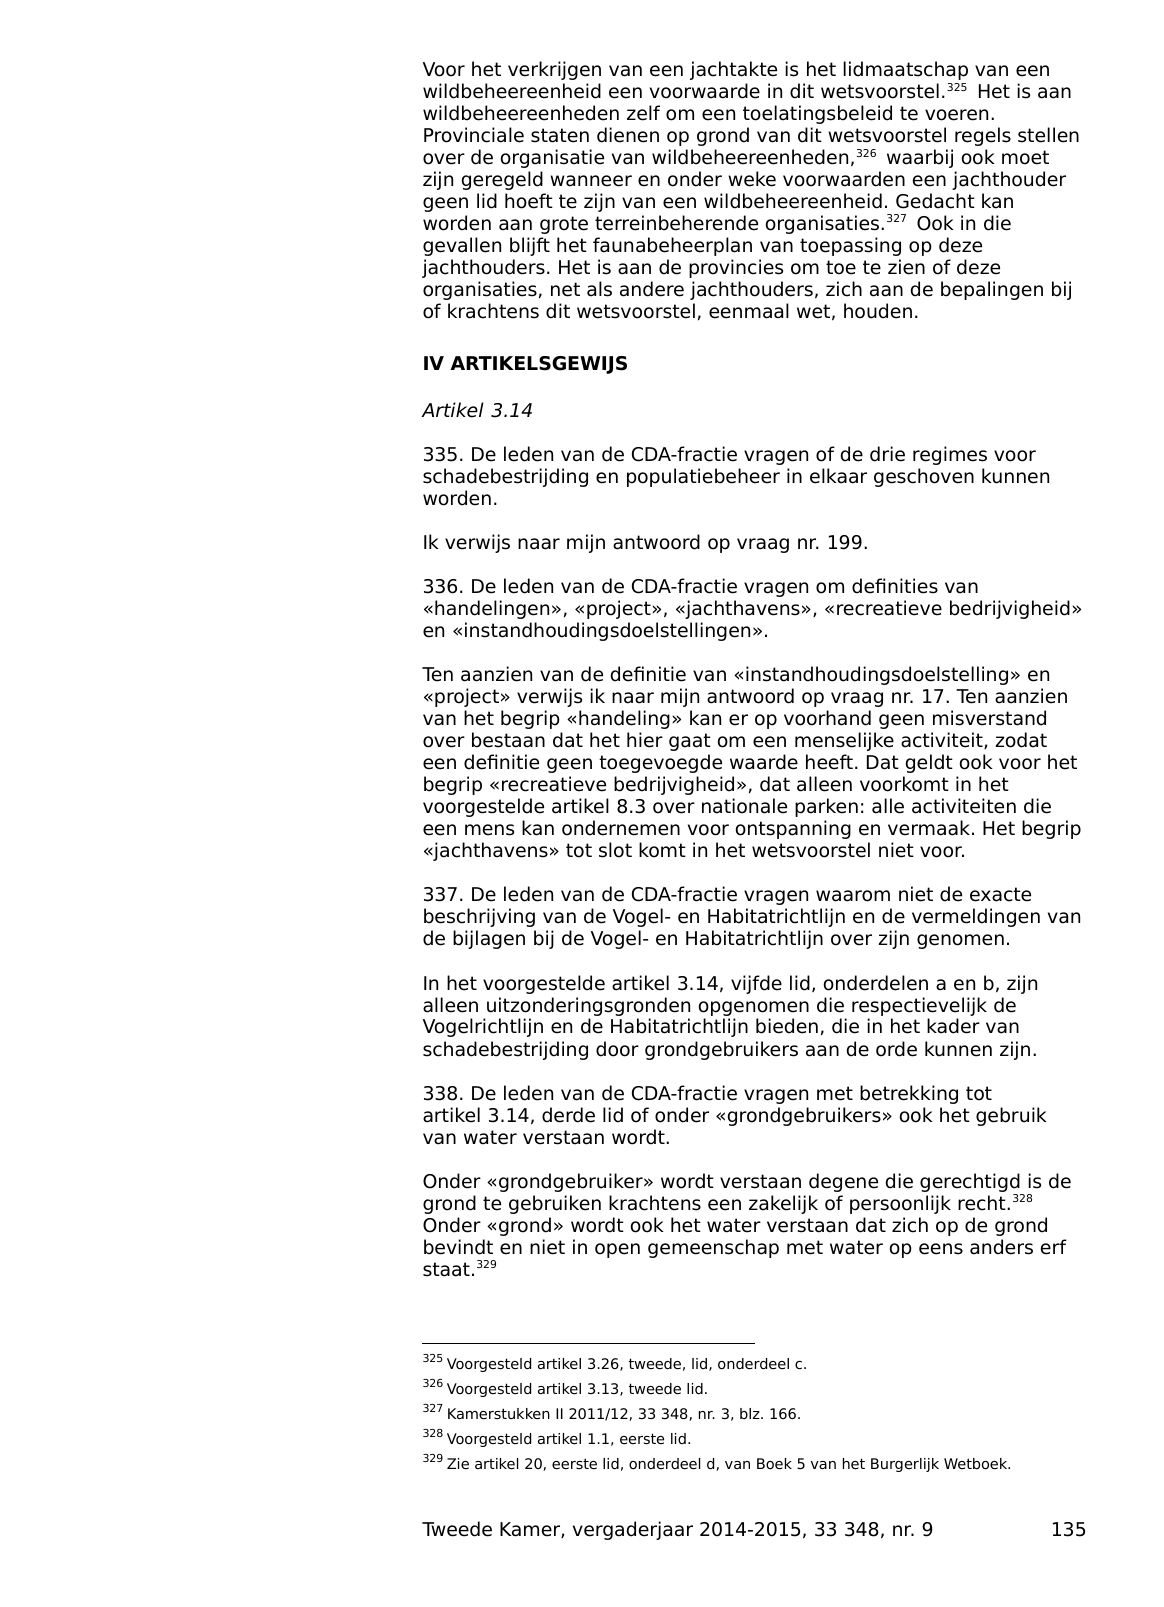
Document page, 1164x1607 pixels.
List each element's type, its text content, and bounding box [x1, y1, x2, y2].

text Ik verwijs naar mijn antwoord op vraag nr. 199. [422, 532, 1087, 554]
text 337. De leden van de CDA-fractie vragen waarom niet de exacte beschrijving van de Vogel- en Habitatrichtlijn en de vermeldingen van de bijlagen bij de Vogel- en Habitatrichtlijn over zijn genomen. [422, 884, 1087, 950]
text Voor het verkrijgen van een jachtakte is het lidmaatschap van een wildbeheereenheid een voorwaarde in dit wetsvoorstel. Het is aan wildbeheereenheden zelf om een toelatingsbeleid te voeren. Provinciale staten dienen op grond van dit wetsvoorstel regels stellen over de organisatie van wildbeheereenheden, waarbij ook moet zijn geregeld wanneer en onder weke voorwaarden een jachthouder geen lid hoeft te zijn van een wildbeheereenheid. Gedacht kan worden aan grote terreinbeherende organisaties. Ook in die gevallen blijft het faunabeheerplan van toepassing op deze jachthouders. Het is aan de provincies om toe te zien of deze organisaties, net als andere jachthouders, zich aan de bepalingen bij of krachtens dit wetsvoorstel, eenmaal wet, houden. [422, 59, 1087, 323]
text Ten aanzien van de definitie van «instandhoudingsdoelstelling» en «project» verwijs ik naar mijn antwoord op vraag nr. 17. Ten aanzien van het begrip «handeling» kan er op voorhand geen misverstand over bestaan dat het hier gaat om een menselijke activiteit, zodat een definitie geen toegevoegde waarde heeft. Dat geldt ook voor het begrip «recreatieve bedrijvigheid», dat alleen voorkomt in het voorgestelde artikel 8.3 over nationale parken: alle activiteiten die een mens kan ondernemen voor ontspanning en vermaak. Het begrip «jachthavens» tot slot komt in het wetsvoorstel niet voor. [422, 664, 1087, 862]
text Kamerstukken II 2011/12, 33 348, nr. 3, blz. 166. [422, 1402, 1087, 1424]
text Zie artikel 20, eerste lid, onderdeel d, van Boek 5 van het Burgerlijk Wetboek. [422, 1452, 1087, 1474]
subtitle Artikel 3.14 [422, 400, 1087, 422]
text Voorgesteld artikel 3.26, tweede, lid, onderdeel c. [422, 1352, 1087, 1374]
subtitle IV ARTIKELSGEWIJS [422, 353, 1087, 375]
text 335. De leden van de CDA-fractie vragen of de drie regimes voor schadebestrijding en populatiebeheer in elkaar geschoven kunnen worden. [422, 444, 1087, 510]
text In het voorgestelde artikel 3.14, vijfde lid, onderdelen a en b, zijn alleen uitzonderingsgronden opgenomen die respectievelijk de Vogelrichtlijn en de Habitatrichtlijn bieden, die in het kader van schadebestrijding door grondgebruikers aan de orde kunnen zijn. [422, 972, 1087, 1060]
text Voorgesteld artikel 1.1, eerste lid. [422, 1427, 1087, 1449]
text 338. De leden van de CDA-fractie vragen met betrekking tot artikel 3.14, derde lid of onder «grondgebruikers» ook het gebruik van water verstaan wordt. [422, 1083, 1087, 1148]
text Voorgesteld artikel 3.13, tweede lid. [422, 1377, 1087, 1399]
text Onder «grondgebruiker» wordt verstaan degene die gerechtigd is de grond te gebruiken krachtens een zakelijk of persoonlijk recht. Onder «grond» wordt ook het water verstaan dat zich op de grond bevindt en niet in open gemeenschap met water op eens anders erf staat. [422, 1171, 1087, 1281]
text 336. De leden van de CDA-fractie vragen om definities van «handelingen», «project», «jachthavens», «recreatieve bedrijvigheid» en «instandhoudingsdoelstellingen». [422, 576, 1087, 642]
